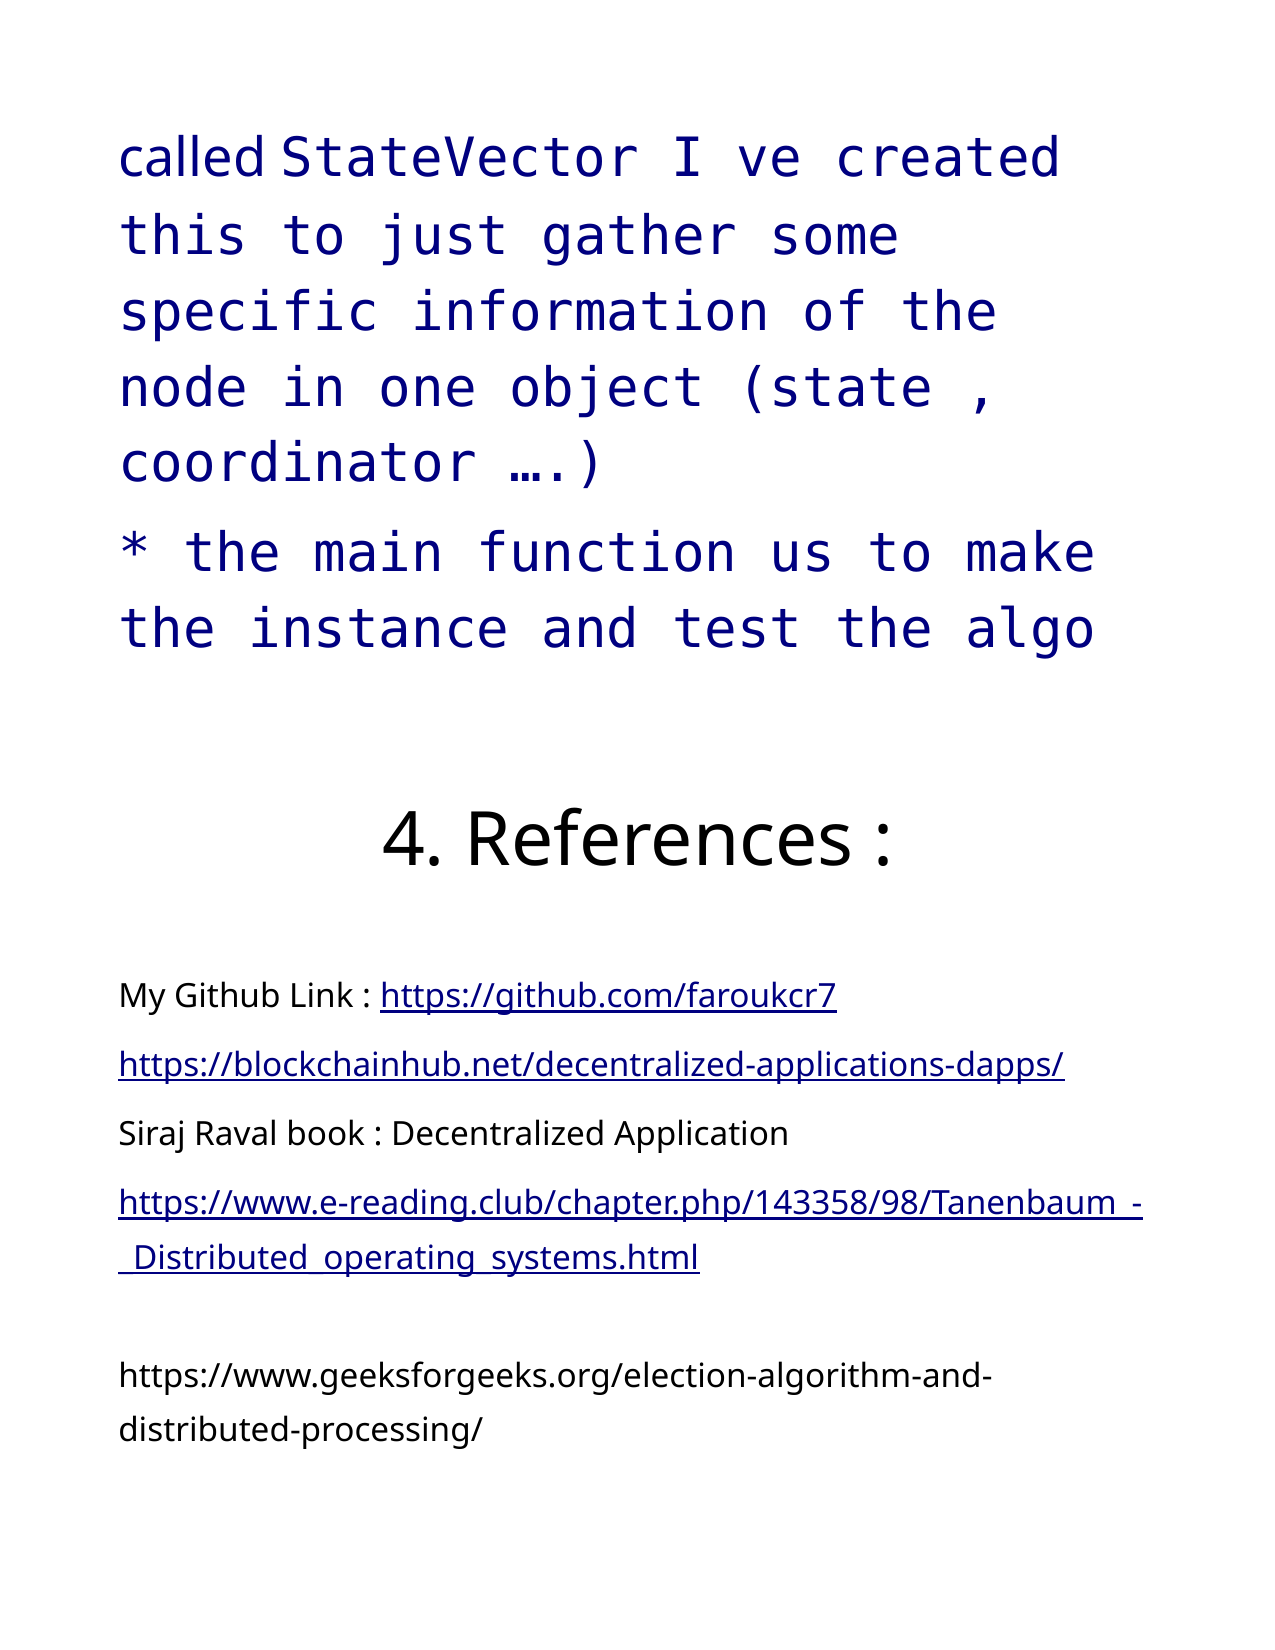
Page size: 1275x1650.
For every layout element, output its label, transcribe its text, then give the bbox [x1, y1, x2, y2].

text called StateVector I ve created this to just gather some specific information of the node in one object (state , coordinator ….) [118, 118, 1157, 494]
text 4. References : [118, 786, 1157, 888]
text https://www.e-reading.club/chapter.php/143358/98/Tanenbaum_-_Distributed_operating_systems.html [118, 1179, 1157, 1279]
text Siraj Raval book : Decentralized Application [118, 1110, 1157, 1155]
text https://www.geeksforgeeks.org/election-algorithm-and-distributed-processing/ [118, 1352, 1157, 1451]
text * the main function us to make the instance and test the algo [118, 522, 1157, 660]
text My Github Link : https://github.com/faroukcr7 [118, 972, 1157, 1017]
text https://blockchainhub.net/decentralized-applications-dapps/ [118, 1041, 1157, 1086]
